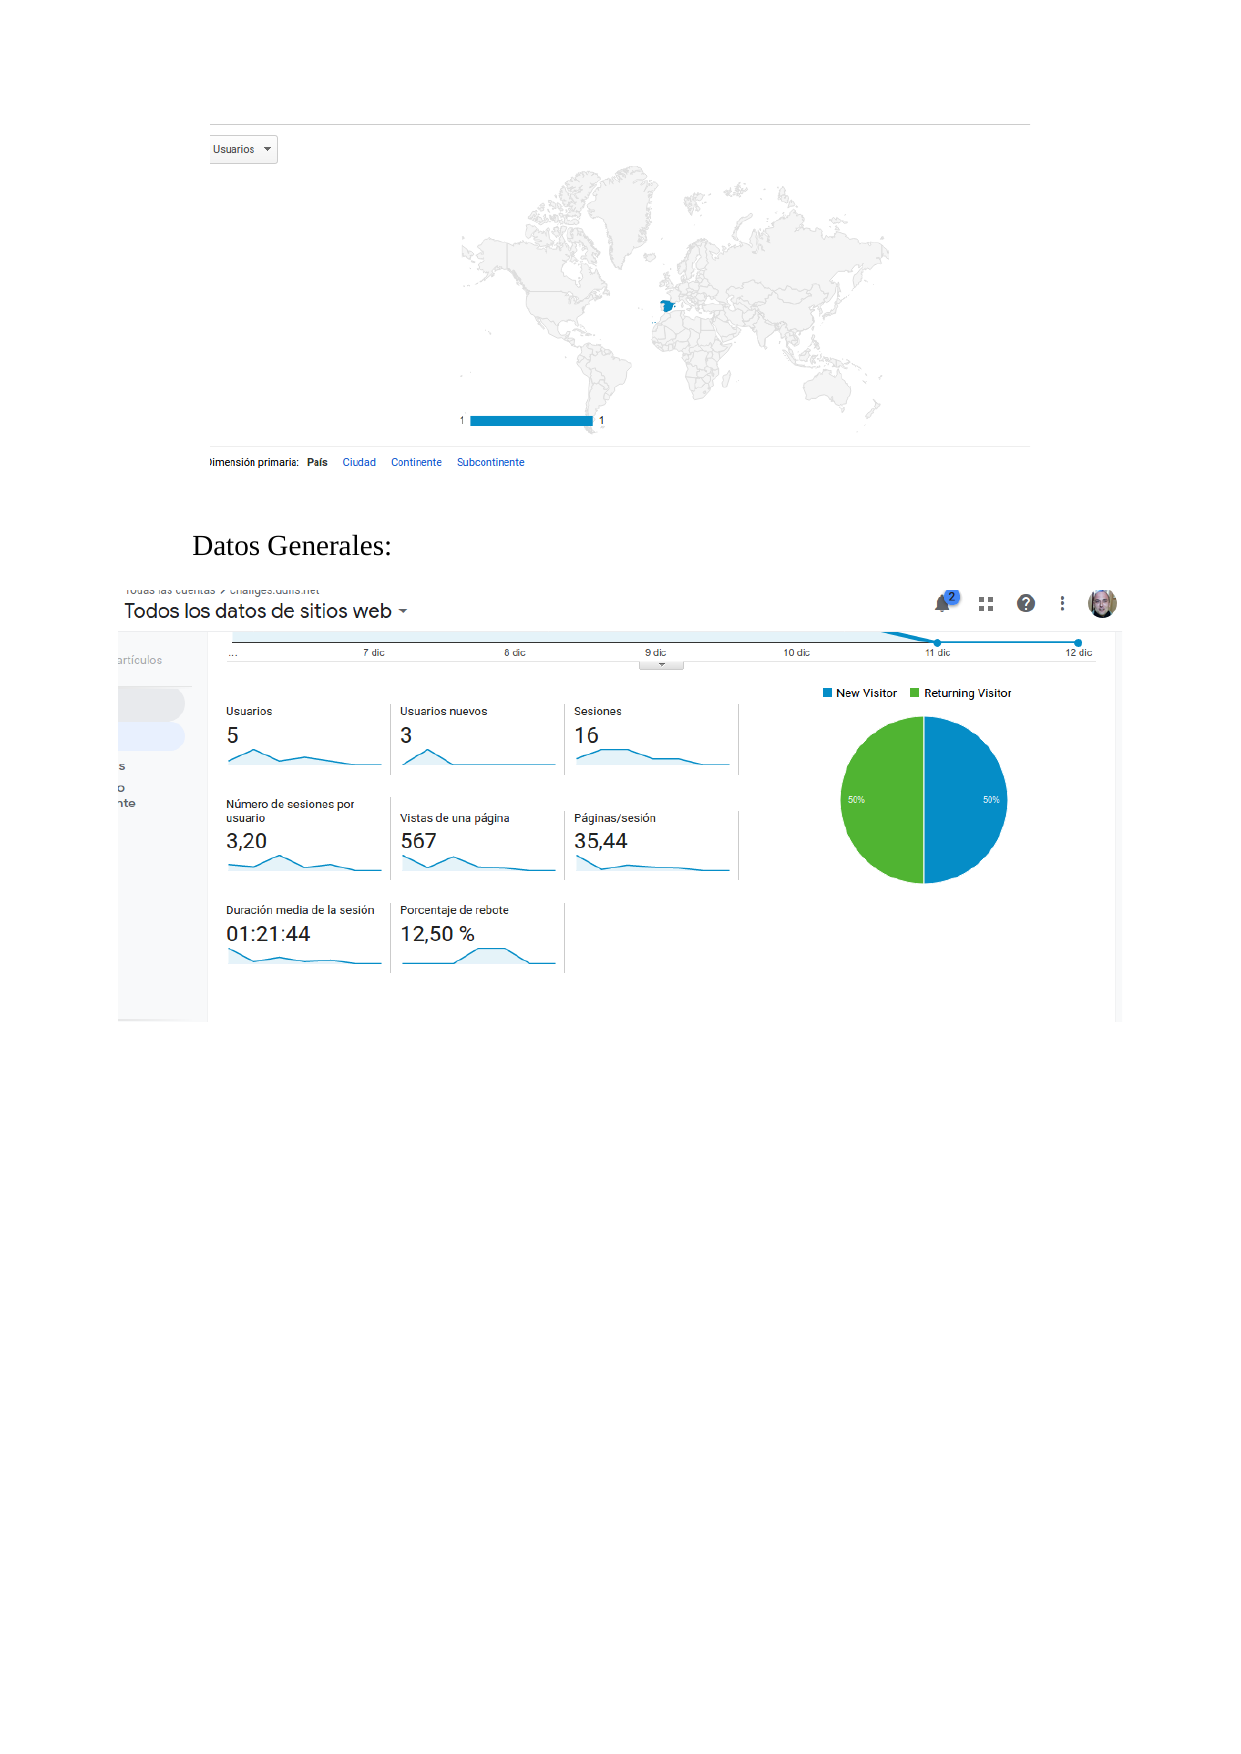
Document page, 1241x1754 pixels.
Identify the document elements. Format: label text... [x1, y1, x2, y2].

picture [210, 118, 1031, 471]
picture [118, 590, 1123, 1022]
text Datos Generales: [118, 528, 1122, 562]
